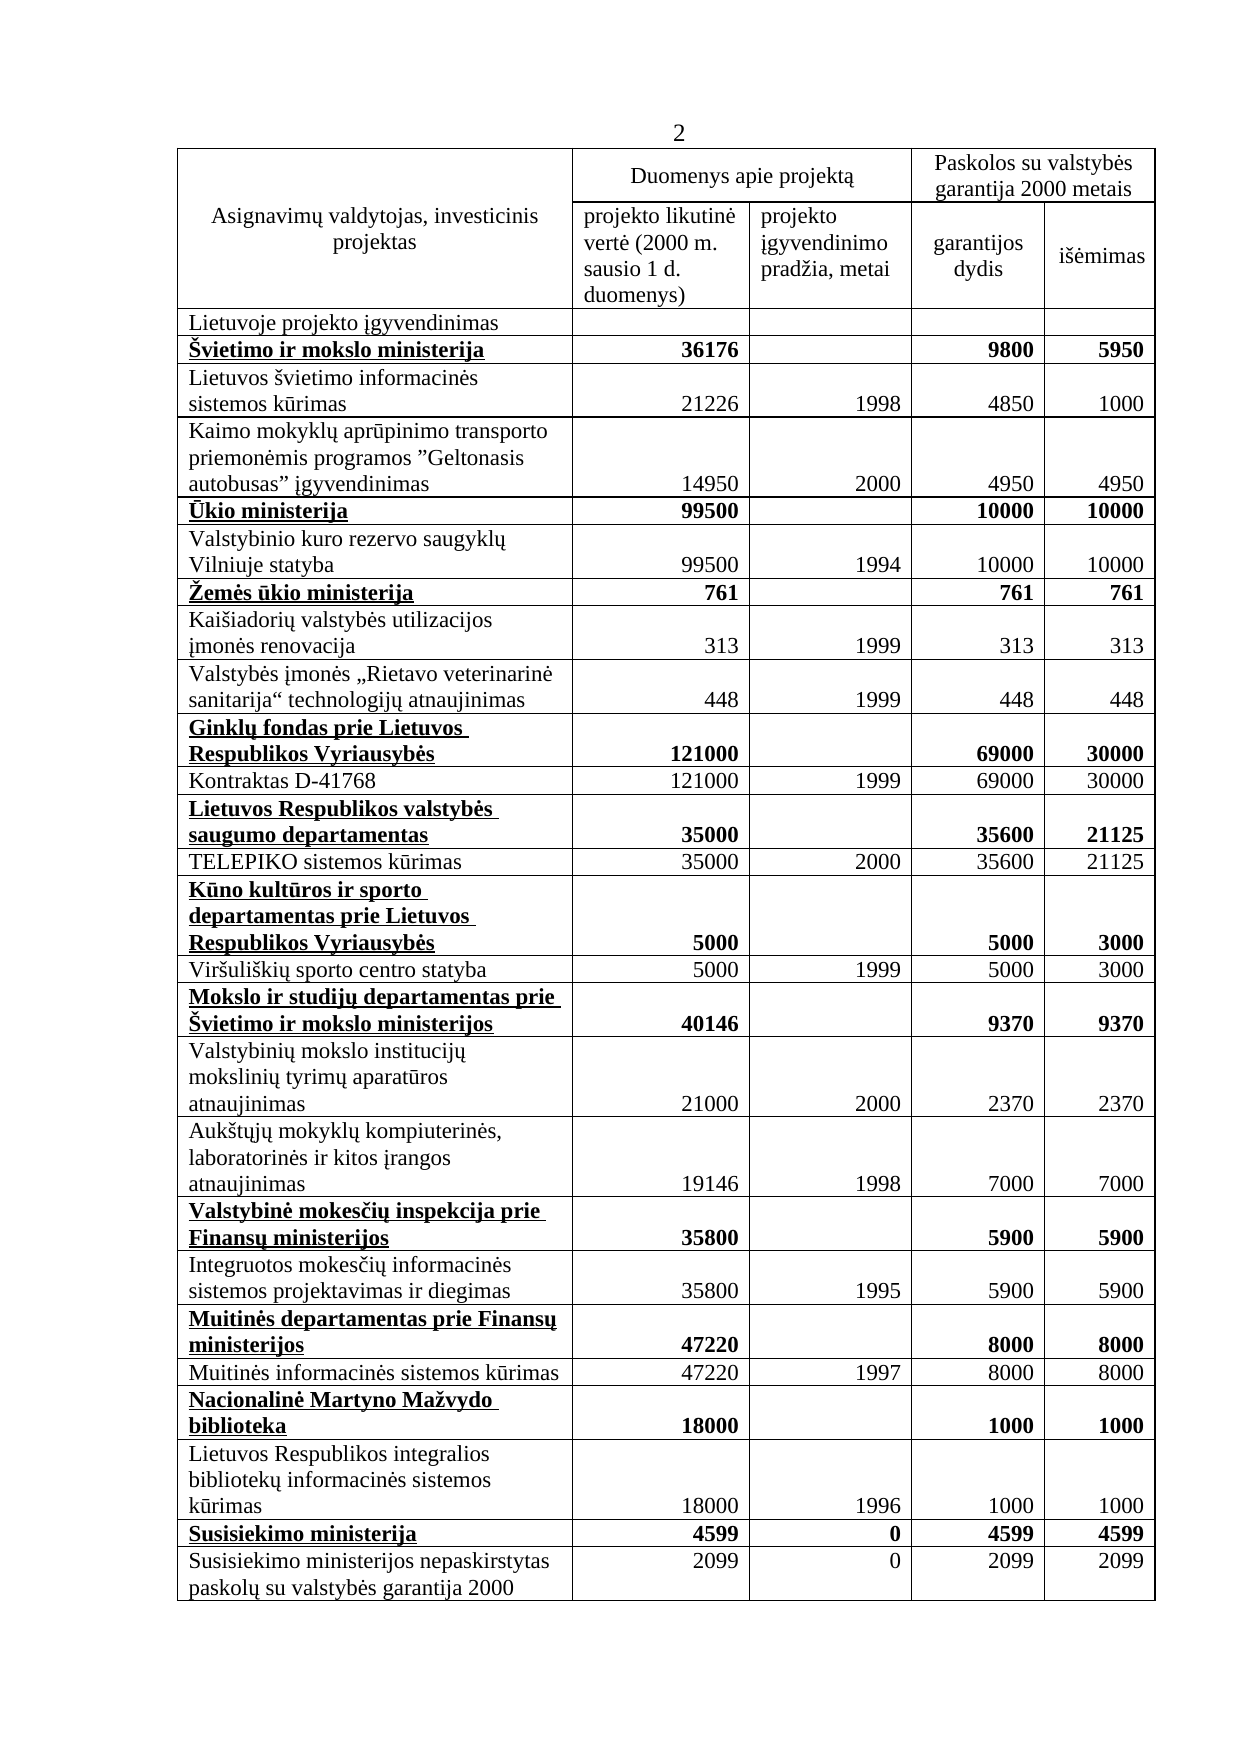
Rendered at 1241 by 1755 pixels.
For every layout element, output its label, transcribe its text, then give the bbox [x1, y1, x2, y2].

table_cell 1998 [750, 1117, 911, 1196]
table_cell 1000 [912, 1386, 1044, 1439]
table_cell [750, 309, 911, 335]
table_cell 14950 [573, 418, 749, 496]
table_cell Muitinės informacinės sistemos kūrimas [178, 1359, 572, 1385]
table_cell 5900 [1045, 1197, 1154, 1250]
table_cell Kaimo mokyklų aprūpinimo transporto priemonėmis programos ”Geltonasis autobusas” įgyvendinimas [178, 418, 572, 496]
table_cell 36176 [573, 336, 749, 363]
table_cell [573, 309, 749, 335]
table_cell Valstybinių mokslo institucijų mokslinių tyrimų aparatūros atnaujinimas [178, 1037, 572, 1116]
table_cell 10000 [1045, 525, 1154, 578]
table_cell 35600 [912, 849, 1044, 875]
table_cell 10000 [1045, 498, 1154, 524]
table_cell Žemės ūkio ministerija [178, 579, 572, 605]
table_cell 0 [750, 1520, 911, 1546]
table_cell [750, 795, 911, 847]
table_cell 1997 [750, 1359, 911, 1385]
table_cell 4599 [912, 1520, 1044, 1546]
table_cell Aukštųjų mokyklų kompiuterinės, laboratorinės ir kitos įrangos atnaujinimas [178, 1117, 572, 1196]
table_cell [1045, 309, 1154, 335]
table_cell TELEPIKO sistemos kūrimas [178, 849, 572, 875]
table_cell 313 [912, 606, 1044, 659]
table_cell 2000 [750, 418, 911, 496]
table_cell 5900 [912, 1197, 1044, 1250]
table_cell 9370 [912, 983, 1044, 1036]
table_cell Lietuvos Respublikos valstybės saugumo departamentas [178, 795, 572, 847]
table_cell 10000 [912, 498, 1044, 524]
table_cell 761 [573, 579, 749, 605]
table_cell [750, 1386, 911, 1439]
table_cell 448 [912, 660, 1044, 712]
table_cell 4950 [1045, 418, 1154, 496]
table_cell [750, 1197, 911, 1250]
table_cell 1000 [1045, 1386, 1154, 1439]
table_cell [750, 336, 911, 363]
table_cell [912, 309, 1044, 335]
table_cell [750, 1305, 911, 1357]
table_cell 313 [1045, 606, 1154, 659]
table_cell Mokslo ir studijų departamentas prie Švietimo ir mokslo ministerijos [178, 983, 572, 1036]
table_cell 35800 [573, 1197, 749, 1250]
table_cell 2000 [750, 1037, 911, 1116]
table_cell 313 [573, 606, 749, 659]
table_cell 4850 [912, 364, 1044, 416]
table_cell 19146 [573, 1117, 749, 1196]
table_cell 5000 [912, 876, 1044, 955]
table_cell 40146 [573, 983, 749, 1036]
table_cell 4599 [1045, 1520, 1154, 1546]
table_cell 47220 [573, 1359, 749, 1385]
table_cell 21125 [1045, 849, 1154, 875]
table_cell Susisiekimo ministerijos nepaskirstytas paskolų su valstybės garantija 2000 [178, 1547, 572, 1600]
table_header Paskolos su valstybės garantija 2000 metais [912, 149, 1154, 201]
table_cell 1994 [750, 525, 911, 578]
table_cell 9370 [1045, 983, 1154, 1036]
table_cell 5000 [573, 956, 749, 982]
table_cell 3000 [1045, 876, 1154, 955]
table_cell 761 [912, 579, 1044, 605]
table_cell 1996 [750, 1440, 911, 1519]
table_cell 35000 [573, 849, 749, 875]
table_cell [750, 579, 911, 605]
table_cell 35000 [573, 795, 749, 847]
table_cell 121000 [573, 767, 749, 794]
table_cell 1995 [750, 1251, 911, 1304]
table_cell Susisiekimo ministerija [178, 1520, 572, 1546]
table_cell Valstybinė mokesčių inspekcija prie Finansų ministerijos [178, 1197, 572, 1250]
table_cell garantijos dydis [912, 203, 1044, 308]
table_cell 1998 [750, 364, 911, 416]
table_cell išėmimas [1045, 203, 1154, 308]
table_cell Ūkio ministerija [178, 498, 572, 524]
table_cell 1000 [1045, 364, 1154, 416]
table_cell Muitinės departamentas prie Finansų ministerijos [178, 1305, 572, 1357]
table_cell 21000 [573, 1037, 749, 1116]
table_cell 0 [750, 1547, 911, 1600]
table_cell 18000 [573, 1386, 749, 1439]
table_cell 69000 [912, 767, 1044, 794]
table_cell Valstybės įmonės „Rietavo veterinarinė sanitarija“ technologijų atnaujinimas [178, 660, 572, 712]
table_cell 18000 [573, 1440, 749, 1519]
table_cell 2370 [1045, 1037, 1154, 1116]
table_cell 4950 [912, 418, 1044, 496]
table_cell 448 [1045, 660, 1154, 712]
table_cell Kūno kultūros ir sporto departamentas prie Lietuvos Respublikos Vyriausybės [178, 876, 572, 955]
table_cell 99500 [573, 525, 749, 578]
table_cell 35600 [912, 795, 1044, 847]
table_cell 8000 [912, 1305, 1044, 1357]
table_cell 1000 [1045, 1440, 1154, 1519]
table_cell [750, 876, 911, 955]
table_cell 4599 [573, 1520, 749, 1546]
table_cell Lietuvos Respublikos integralios bibliotekų informacinės sistemos kūrimas [178, 1440, 572, 1519]
table_cell 8000 [912, 1359, 1044, 1385]
table_cell 8000 [1045, 1359, 1154, 1385]
table_cell projekto įgyvendinimo pradžia, metai [750, 203, 911, 308]
table_cell 2099 [912, 1547, 1044, 1600]
table_cell 35800 [573, 1251, 749, 1304]
table_cell 1999 [750, 767, 911, 794]
table_cell 3000 [1045, 956, 1154, 982]
table_cell 9800 [912, 336, 1044, 363]
table_cell 5000 [912, 956, 1044, 982]
table_cell 761 [1045, 579, 1154, 605]
table_cell 30000 [1045, 714, 1154, 766]
table_cell 2370 [912, 1037, 1044, 1116]
table_cell Ginklų fondas prie Lietuvos Respublikos Vyriausybės [178, 714, 572, 766]
table_cell 21226 [573, 364, 749, 416]
table_cell Integruotos mokesčių informacinės sistemos projektavimas ir diegimas [178, 1251, 572, 1304]
table_cell 21125 [1045, 795, 1154, 847]
table_cell 5900 [1045, 1251, 1154, 1304]
table_cell 2099 [1045, 1547, 1154, 1600]
table_cell 5900 [912, 1251, 1044, 1304]
table_cell 30000 [1045, 767, 1154, 794]
table_cell Lietuvos švietimo informacinės sistemos kūrimas [178, 364, 572, 416]
table_cell 121000 [573, 714, 749, 766]
table_cell 448 [573, 660, 749, 712]
table_cell [750, 498, 911, 524]
table_cell 7000 [912, 1117, 1044, 1196]
table_cell 69000 [912, 714, 1044, 766]
table_cell 5950 [1045, 336, 1154, 363]
table_cell 1999 [750, 956, 911, 982]
table_cell 7000 [1045, 1117, 1154, 1196]
table_cell 2099 [573, 1547, 749, 1600]
table_cell Kaišiadorių valstybės utilizacijos įmonės renovacija [178, 606, 572, 659]
table_cell 2000 [750, 849, 911, 875]
table_cell 99500 [573, 498, 749, 524]
table_header Duomenys apie projektą [573, 149, 911, 201]
table_cell [750, 714, 911, 766]
table_header Asignavimų valdytojas, investicinis projektas [178, 149, 572, 308]
table_cell 10000 [912, 525, 1044, 578]
table_cell [750, 983, 911, 1036]
table_cell 47220 [573, 1305, 749, 1357]
table_cell 1999 [750, 660, 911, 712]
table_cell Valstybinio kuro rezervo saugyklų Vilniuje statyba [178, 525, 572, 578]
table_cell Nacionalinė Martyno Mažvydo biblioteka [178, 1386, 572, 1439]
table_cell Viršuliškių sporto centro statyba [178, 956, 572, 982]
table_cell Kontraktas D-41768 [178, 767, 572, 794]
table_cell 1999 [750, 606, 911, 659]
table_cell Švietimo ir mokslo ministerija [178, 336, 572, 363]
table_cell 8000 [1045, 1305, 1154, 1357]
table_cell projekto likutinė vertė (2000 m. sausio 1 d. duomenys) [573, 203, 749, 308]
table_cell Lietuvoje projekto įgyvendinimas [178, 309, 572, 335]
table_cell 5000 [573, 876, 749, 955]
table_cell 1000 [912, 1440, 1044, 1519]
